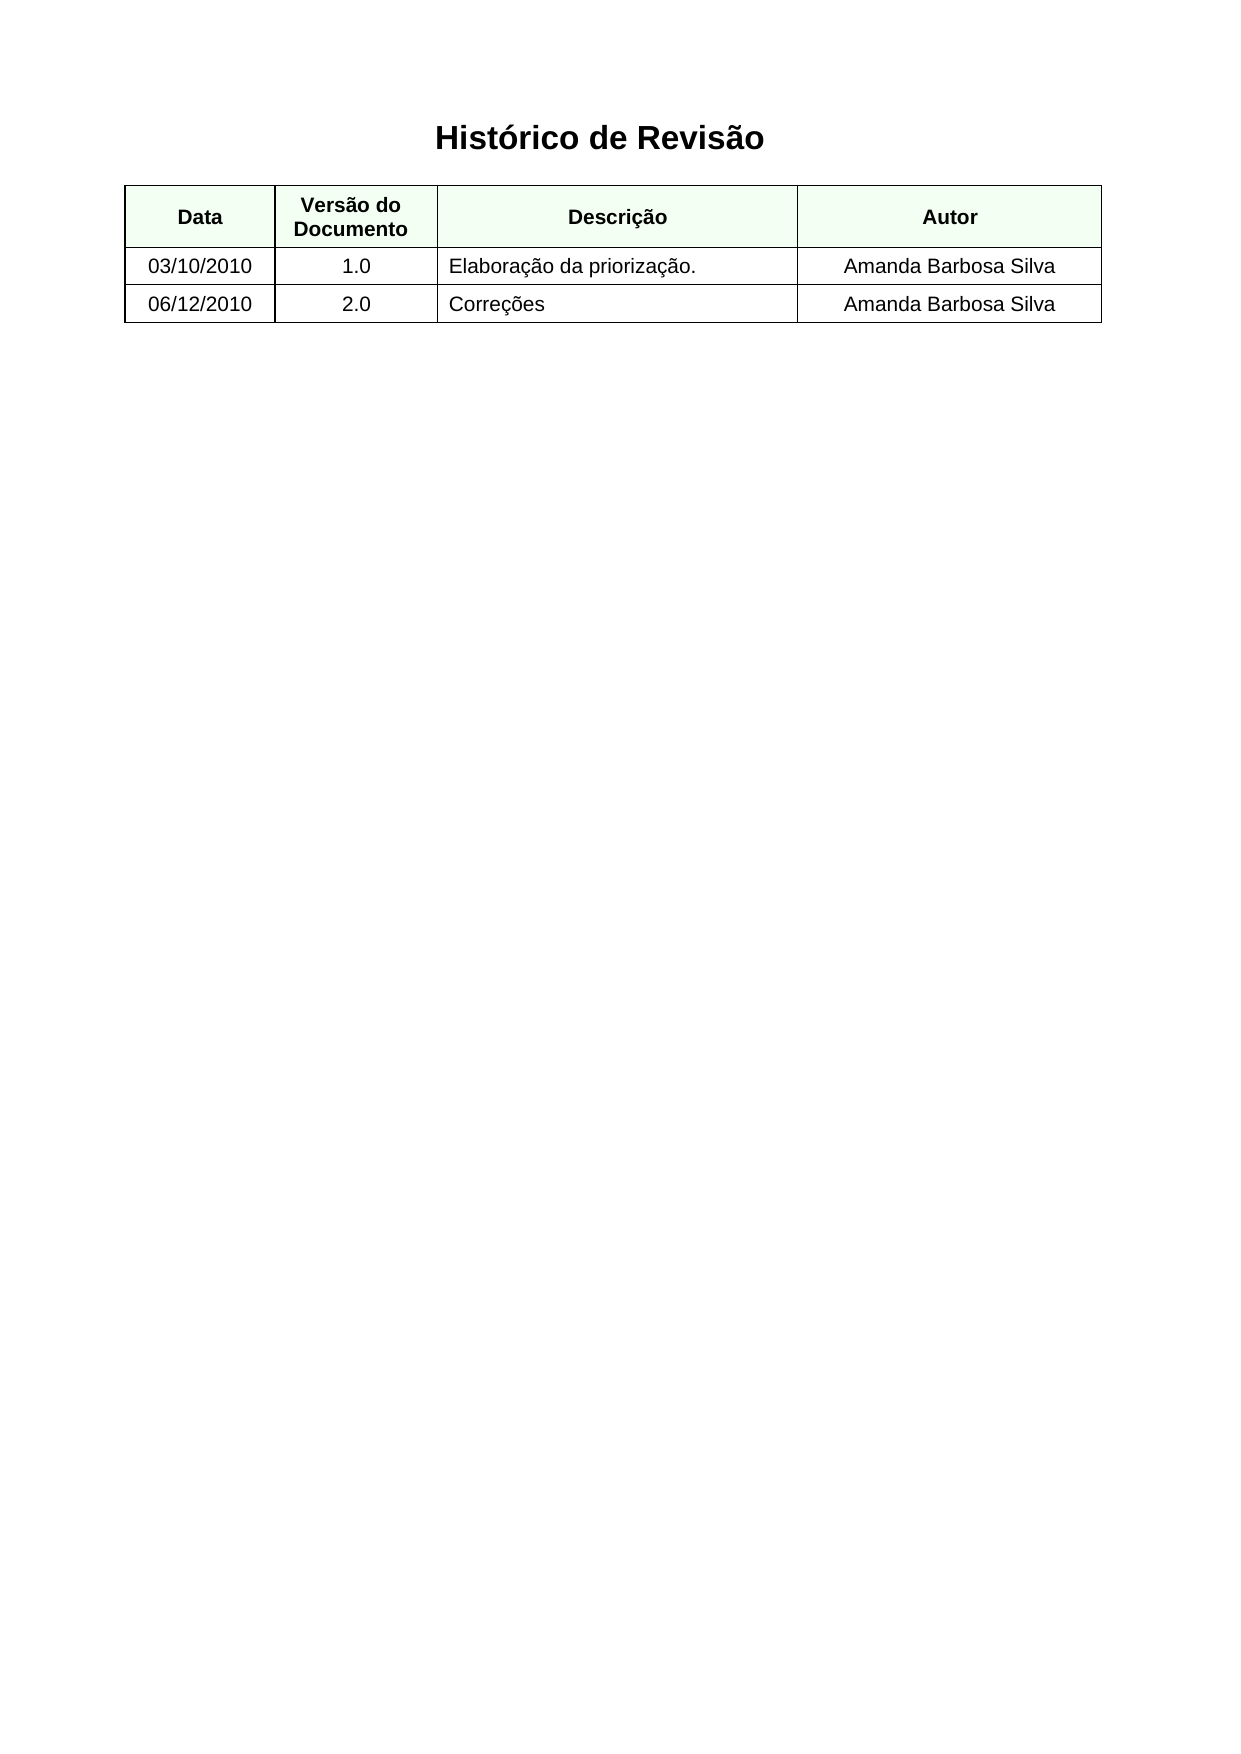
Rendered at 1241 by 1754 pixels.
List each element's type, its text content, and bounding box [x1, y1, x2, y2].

table_header Data [126, 186, 274, 247]
text Histórico de Revisão [125, 118, 1075, 157]
table_cell 1.0 [276, 248, 437, 284]
table_cell 03/10/2010 [126, 248, 274, 284]
table_header Descrição [438, 186, 797, 247]
table_cell Amanda Barbosa Silva [798, 285, 1101, 322]
table_header Autor [798, 186, 1101, 247]
table_cell Correções [438, 285, 797, 322]
table_cell 06/12/2010 [126, 285, 274, 322]
table_cell 2.0 [276, 285, 437, 322]
table_cell Elaboração da priorização. [438, 248, 797, 284]
table_cell Amanda Barbosa Silva [798, 248, 1101, 284]
table_header Versão do Documento [276, 186, 437, 247]
